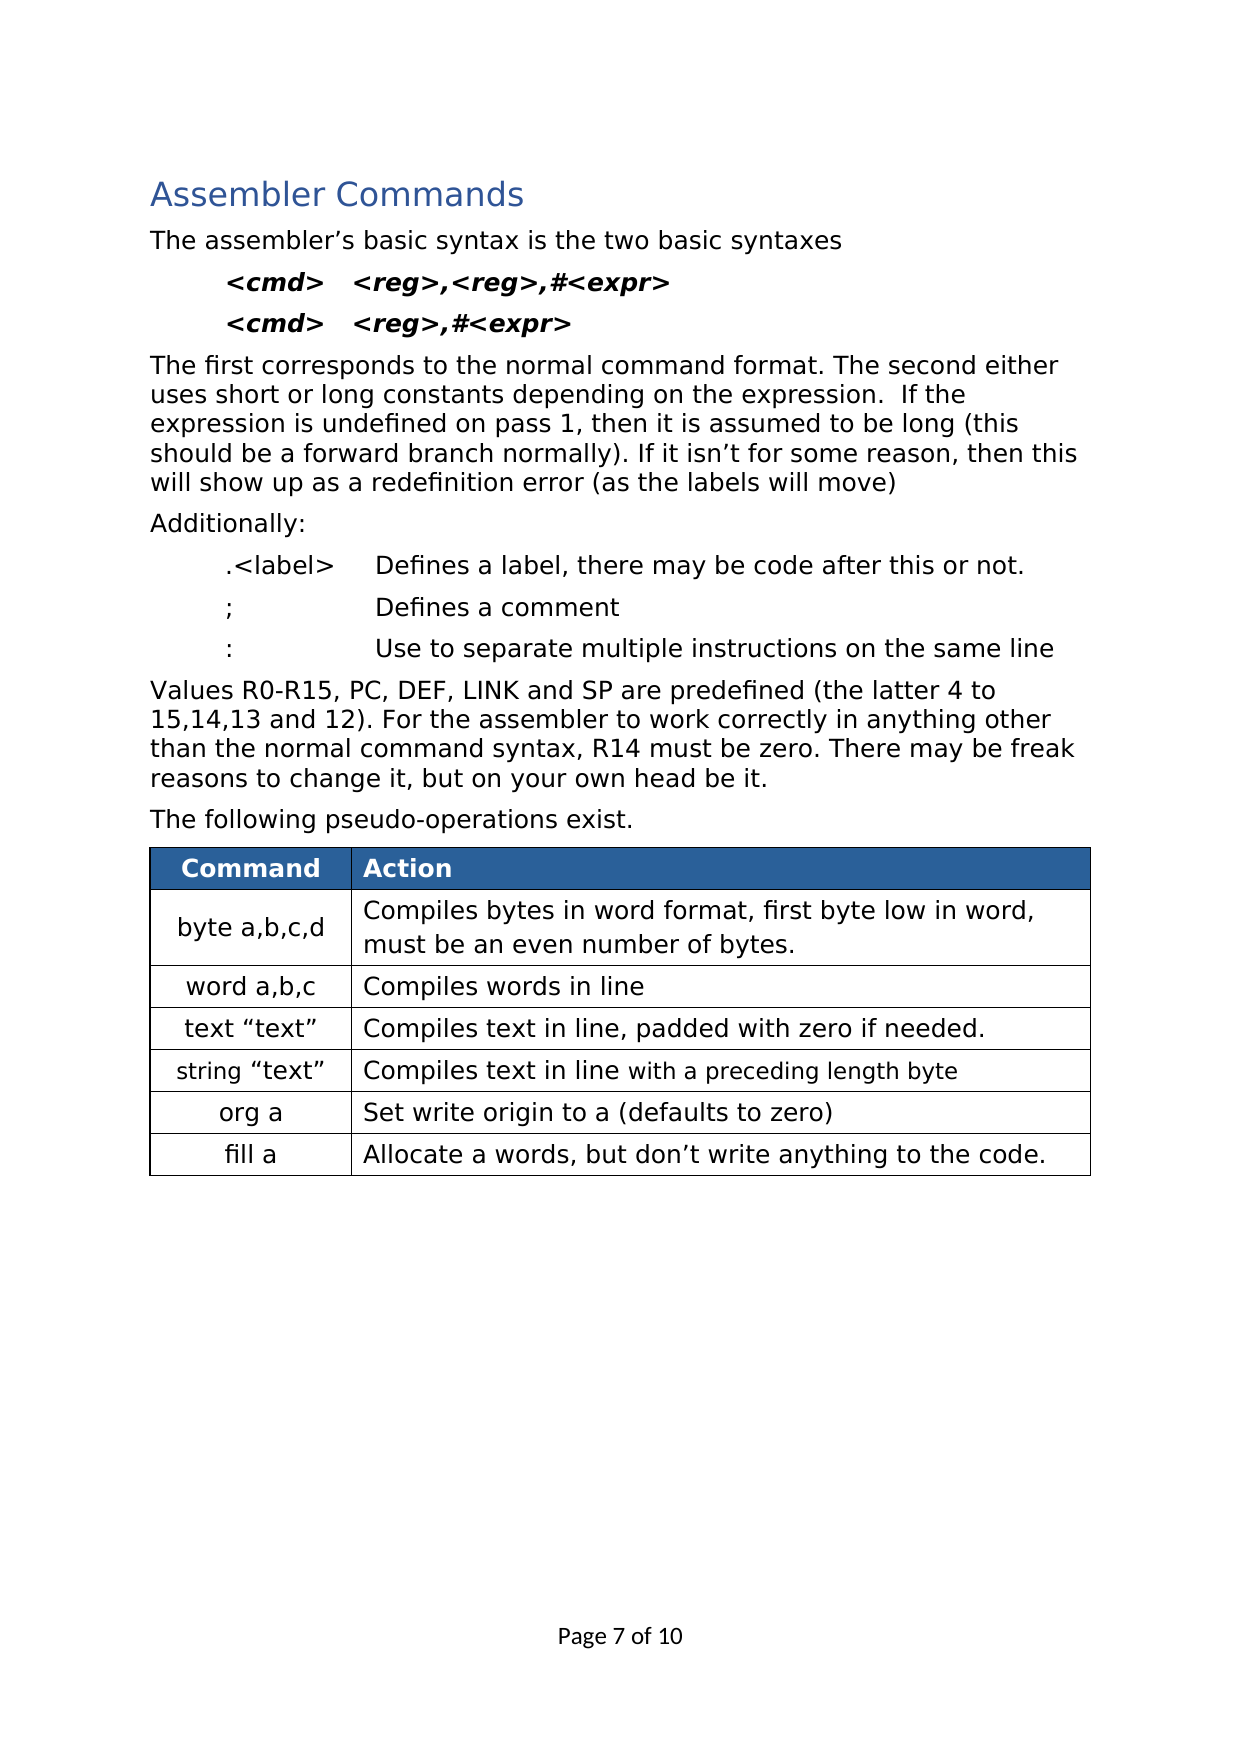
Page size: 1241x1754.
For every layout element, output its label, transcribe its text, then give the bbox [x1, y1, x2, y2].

text <cmd> <reg>,<reg>,#<expr> [225, 268, 1090, 297]
table_cell string “text” [151, 1050, 351, 1091]
text Values R0-R15, PC, DEF, LINK and SP are predefined (the latter 4 to 15,14,13 and 12). For the assembler to work correctly in anything other than the normal command syntax, R14 must be zero. There may be freak reasons to change it, but on your own head be it. [150, 676, 1090, 793]
table_cell Compiles words in line [352, 966, 1090, 1007]
table_cell fill a [151, 1134, 351, 1175]
text The first corresponds to the normal command format. The second either uses short or long constants depending on the expression. If the expression is undefined on pass 1, then it is assumed to be long (this should be a forward branch normally). If it isn’t for some reason, then this will show up as a redefinition error (as the labels will move) [150, 351, 1090, 497]
text The assembler’s basic syntax is the two basic syntaxes [150, 226, 1090, 256]
text : Use to separate multiple instructions on the same line [225, 635, 1090, 664]
table_cell Set write origin to a (defaults to zero) [352, 1092, 1090, 1133]
text ; Defines a comment [225, 593, 1090, 622]
table_cell byte a,b,c,d [151, 890, 351, 965]
table_header Action [352, 848, 1090, 889]
text The following pseudo-operations exist. [150, 806, 1090, 835]
subtitle Assembler Commands [150, 175, 1090, 214]
text Additionally: [150, 510, 1090, 539]
table_cell Allocate a words, but don’t write anything to the code. [352, 1134, 1090, 1175]
table_cell org a [151, 1092, 351, 1133]
table_cell Compiles bytes in word format, first byte low in word, must be an even number of bytes. [352, 890, 1090, 965]
table_cell Compiles text in line, padded with zero if needed. [352, 1008, 1090, 1049]
table_cell text “text” [151, 1008, 351, 1049]
table_cell Compiles text in line with a preceding length byte [352, 1050, 1090, 1091]
table_cell word a,b,c [151, 966, 351, 1007]
text .<label> Defines a label, there may be code after this or not. [225, 551, 1090, 581]
table_header Command [151, 848, 351, 889]
text <cmd> <reg>,#<expr> [225, 310, 1090, 339]
